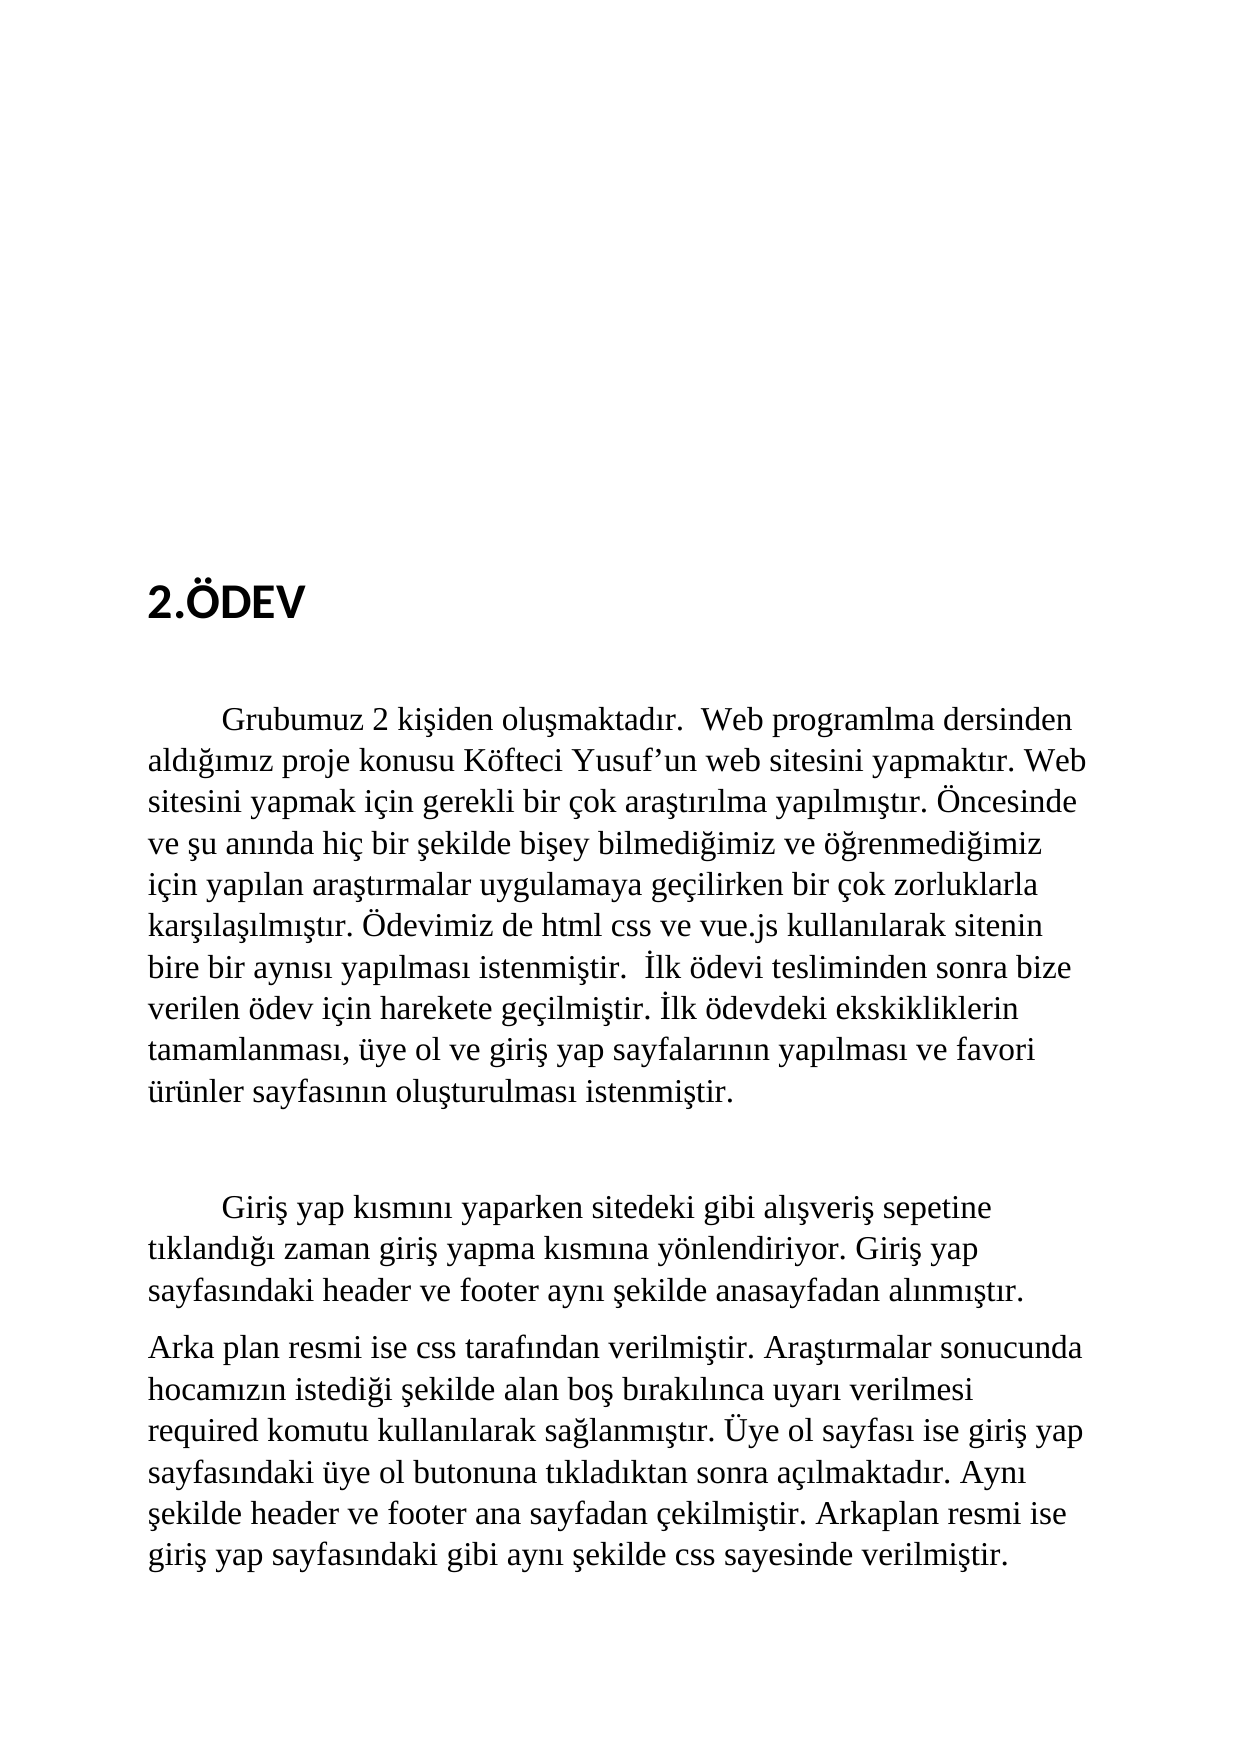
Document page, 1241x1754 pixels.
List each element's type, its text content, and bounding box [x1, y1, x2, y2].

text Grubumuz 2 kişiden oluşmaktadır. Web programlma dersinden aldığımız proje konusu Köfteci Yusuf’un web sitesini yapmaktır. Web sitesini yapmak için gerekli bir çok araştırılma yapılmıştır. Öncesinde ve şu anında hiç bir şekilde bişey bilmediğimiz ve öğrenmediğimiz için yapılan araştırmalar uygulamaya geçilirken bir çok zorluklarla karşılaşılmıştır. Ödevimiz de html css ve vue.js kullanılarak sitenin bire bir aynısı yapılması istenmiştir. İlk ödevi tesliminden sonra bize verilen ödev için harekete geçilmiştir. İlk ödevdeki ekskikliklerin tamamlanması, üye ol ve giriş yap sayfalarının yapılması ve favori ürünler sayfasının oluşturulması istenmiştir. [148, 699, 1093, 1109]
text Giriş yap kısmını yaparken sitedeki gibi alışveriş sepetine tıklandığı zaman giriş yapma kısmına yönlendiriyor. Giriş yap sayfasındaki header ve footer aynı şekilde anasayfadan alınmıştır. [148, 1187, 1093, 1308]
text Arka plan resmi ise css tarafından verilmiştir. Araştırmalar sonucunda hocamızın istediği şekilde alan boş bırakılınca uyarı verilmesi required komutu kullanılarak sağlanmıştır. Üye ol sayfası ise giriş yap sayfasındaki üye ol butonuna tıkladıktan sonra açılmaktadır. Aynı şekilde header ve footer ana sayfadan çekilmiştir. Arkaplan resmi ise giriş yap sayfasındaki gibi aynı şekilde css sayesinde verilmiştir. [148, 1328, 1093, 1573]
text 2.ÖDEV [148, 569, 1093, 631]
